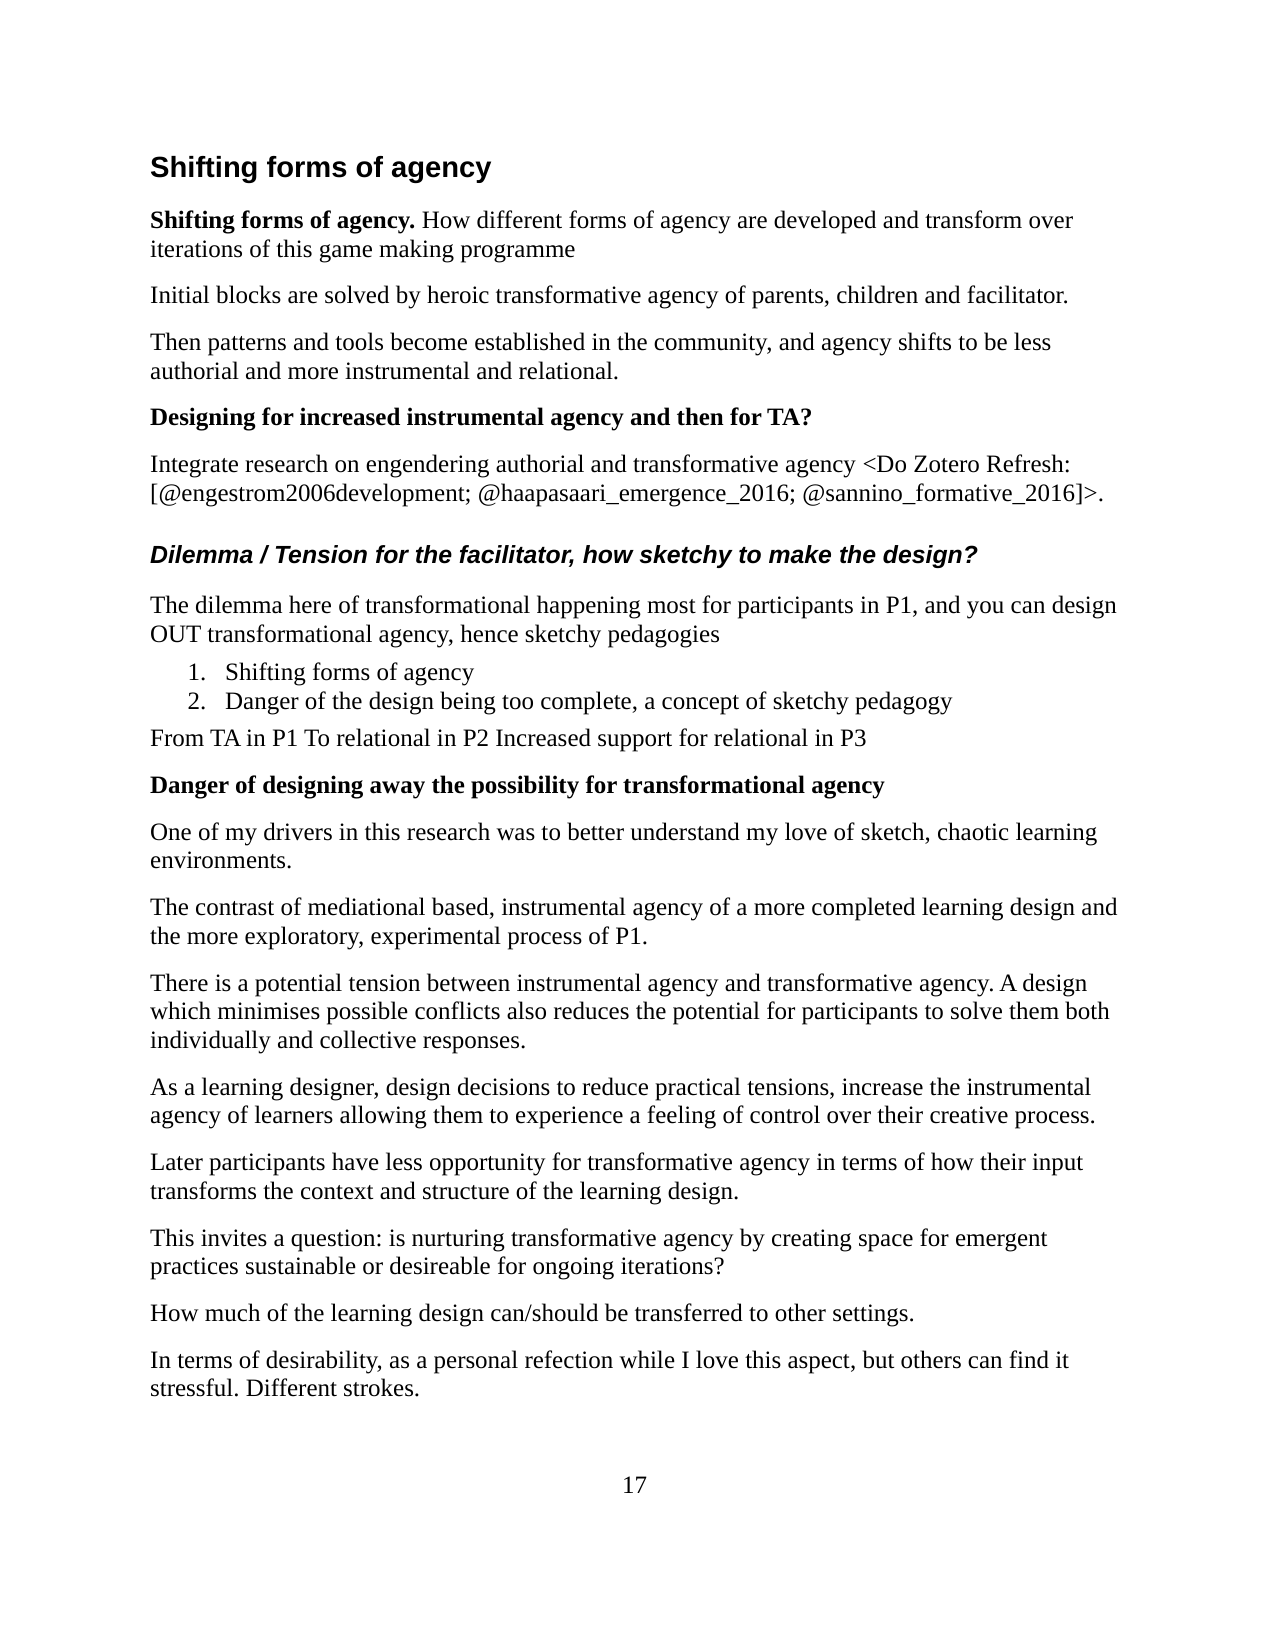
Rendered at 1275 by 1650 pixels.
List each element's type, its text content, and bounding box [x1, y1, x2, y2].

text The contrast of mediational based, instrumental agency of a more completed learning design and the more exploratory, experimental process of P1. [150, 892, 1125, 950]
text There is a potential tension between instrumental agency and transformative agency. A design which minimises possible conflicts also reduces the potential for participants to solve them both individually and collective responses. [150, 968, 1125, 1054]
text This invites a question: is nurturing transformative agency by creating space for emergent practices sustainable or desireable for ongoing iterations? [150, 1223, 1125, 1280]
text Designing for increased instrumental agency and then for TA? [150, 402, 1125, 431]
text Danger of designing away the possibility for transformational agency [150, 770, 1125, 799]
text As a learning designer, design decisions to reduce practical tensions, increase the instrumental agency of learners allowing them to experience a feeling of control over their creative process. [150, 1072, 1125, 1129]
list Danger of the design being too complete, a concept of sketchy pedagogy [187, 686, 1125, 714]
subtitle Shifting forms of agency [150, 150, 1125, 183]
text In terms of desirability, as a personal refection while I love this aspect, but others can find it stressful. Different strokes. [150, 1345, 1125, 1402]
text Then patterns and tools become established in the community, and agency shifts to be less authorial and more instrumental and relational. [150, 327, 1125, 384]
text Integrate research on engendering authorial and transformative agency <Do Zotero Refresh: [@engestrom2006development; @haapasaari_emergence_2016; @sannino_formative_2016]>. [150, 449, 1125, 507]
subtitle Dilemma / Tension for the facilitator, how sketchy to make the design? [150, 541, 1125, 569]
text Shifting forms of agency. How different forms of agency are developed and transform over iterations of this game making programme [150, 205, 1125, 262]
text The dilemma here of transformational happening most for participants in P1, and you can design OUT transformational agency, hence sketchy pedagogies [150, 591, 1125, 648]
text How much of the learning design can/should be transferred to other settings. [150, 1298, 1125, 1327]
text One of my drivers in this research was to better understand my love of sketch, chaotic learning environments. [150, 817, 1125, 874]
list Shifting forms of agency [187, 657, 1125, 686]
text Initial blocks are solved by heroic transformative agency of parents, children and facilitator. [150, 280, 1125, 309]
text Later participants have less opportunity for transformative agency in terms of how their input transforms the context and structure of the learning design. [150, 1147, 1125, 1205]
text From TA in P1 To relational in P2 Increased support for relational in P3 [150, 723, 1125, 752]
